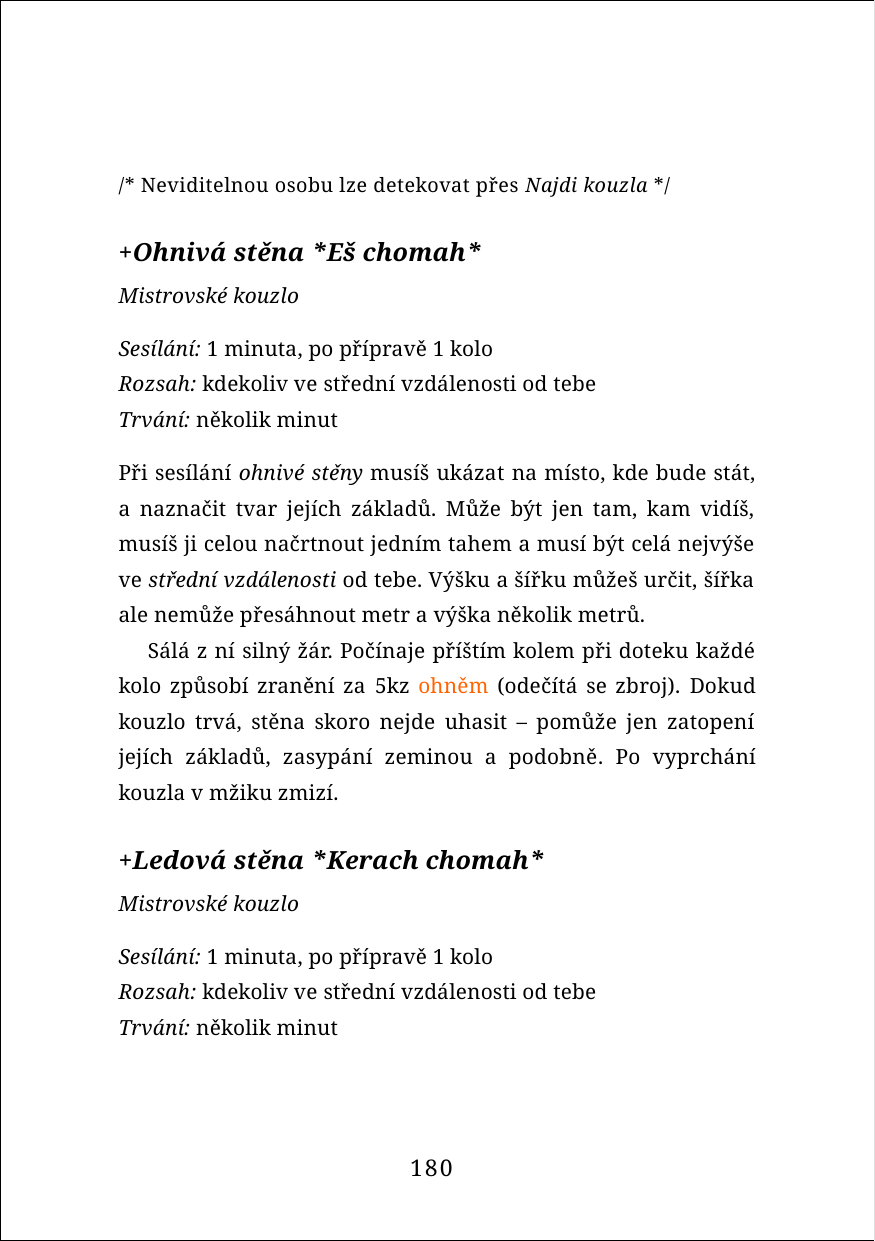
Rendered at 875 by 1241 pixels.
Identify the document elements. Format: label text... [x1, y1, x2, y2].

text Sesílání: 1 minuta, po přípravě 1 kolo Rozsah: kdekoliv ve střední vzdálenosti od tebe Trvání: několik minut [118, 334, 756, 433]
text Při sesílání ohnivé stěny musíš ukázat na místo, kde bude stát, a naznačit tvar jejích základů. Může být jen tam, kam vidíš, musíš ji celou načrtnout jedním tahem a musí být celá nejvýše ve střední vzdálenosti od tebe. Výšku a šířku můžeš určit, šířka ale nemůže přesáhnout metr a výška několik metrů. Sálá z ní silný žár. Počínaje příštím kolem při doteku každé kolo způsobí zranění za 5kz ohněm (odečítá se zbroj). Dokud kouzlo trvá, stěna skoro nejde uhasit – pomůže jen zatopení jejích základů, zasypání zeminou a podobně. Po vyprchání kouzla v mžiku zmizí. [118, 458, 756, 806]
text /* Neviditelnou osobu lze detekovat přes Najdi kouzla */ [118, 172, 756, 199]
text Sesílání: 1 minuta, po přípravě 1 kolo Rozsah: kdekoliv ve střední vzdálenosti od tebe Trvání: několik minut [118, 942, 756, 1041]
subtitle +Ledová stěna *Kerach chomah* [118, 843, 756, 877]
text Mistrovské kouzlo [118, 889, 756, 917]
text Mistrovské kouzlo [118, 281, 756, 309]
subtitle +Ohnivá stěna *Eš chomah* [118, 235, 756, 269]
